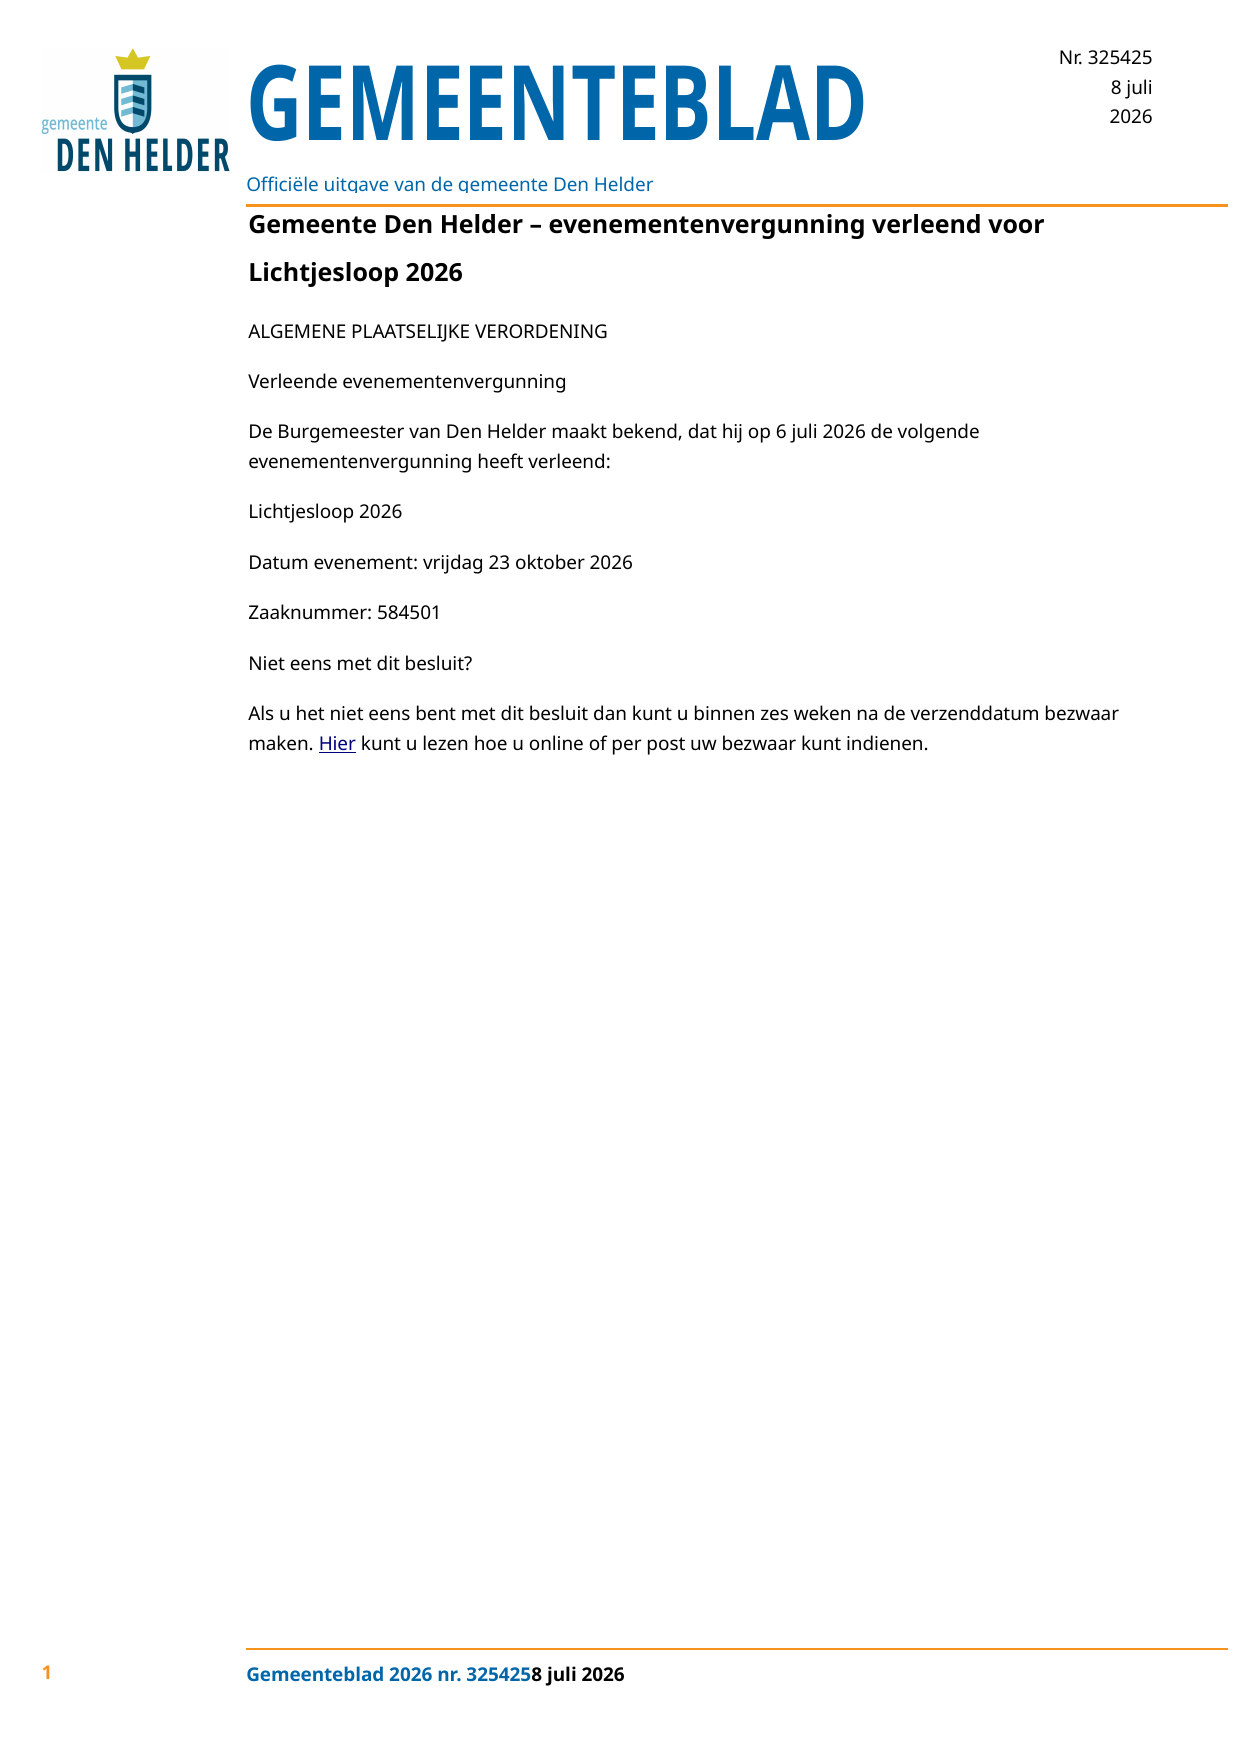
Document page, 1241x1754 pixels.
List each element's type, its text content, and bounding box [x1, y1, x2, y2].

picture [41, 47, 231, 172]
picture [63, 144, 68, 165]
text ALGEMENE PLAATSELIJKE VERORDENING [248, 318, 1152, 344]
text Als u het niet eens bent met dit besluit dan kunt u binnen zes weken na de verzenddatum bezwaar maken. Hier kunt u lezen hoe u online of per post uw bezwaar kunt indienen. [248, 700, 1152, 756]
text De Burgemeester van Den Helder maakt bekend, dat hij op 6 juli 2026 de volgende evenementenvergunning heeft verleend: [248, 419, 1152, 474]
picture [130, 157, 135, 172]
picture [182, 144, 187, 165]
text Gemeente Den Helder – evenementenvergunning verleend voor Lichtjesloop 2026 [248, 207, 1152, 288]
text Verleende evenementenvergunning [248, 368, 1152, 394]
text Lichtjesloop 2026 [248, 499, 1152, 524]
text Niet eens met dit besluit? [248, 650, 1152, 676]
picture [220, 160, 224, 172]
text Zaaknummer: 584501 [248, 599, 1152, 625]
picture [100, 154, 106, 172]
text Datum evenement: vrijdag 23 oktober 2026 [248, 549, 1152, 575]
